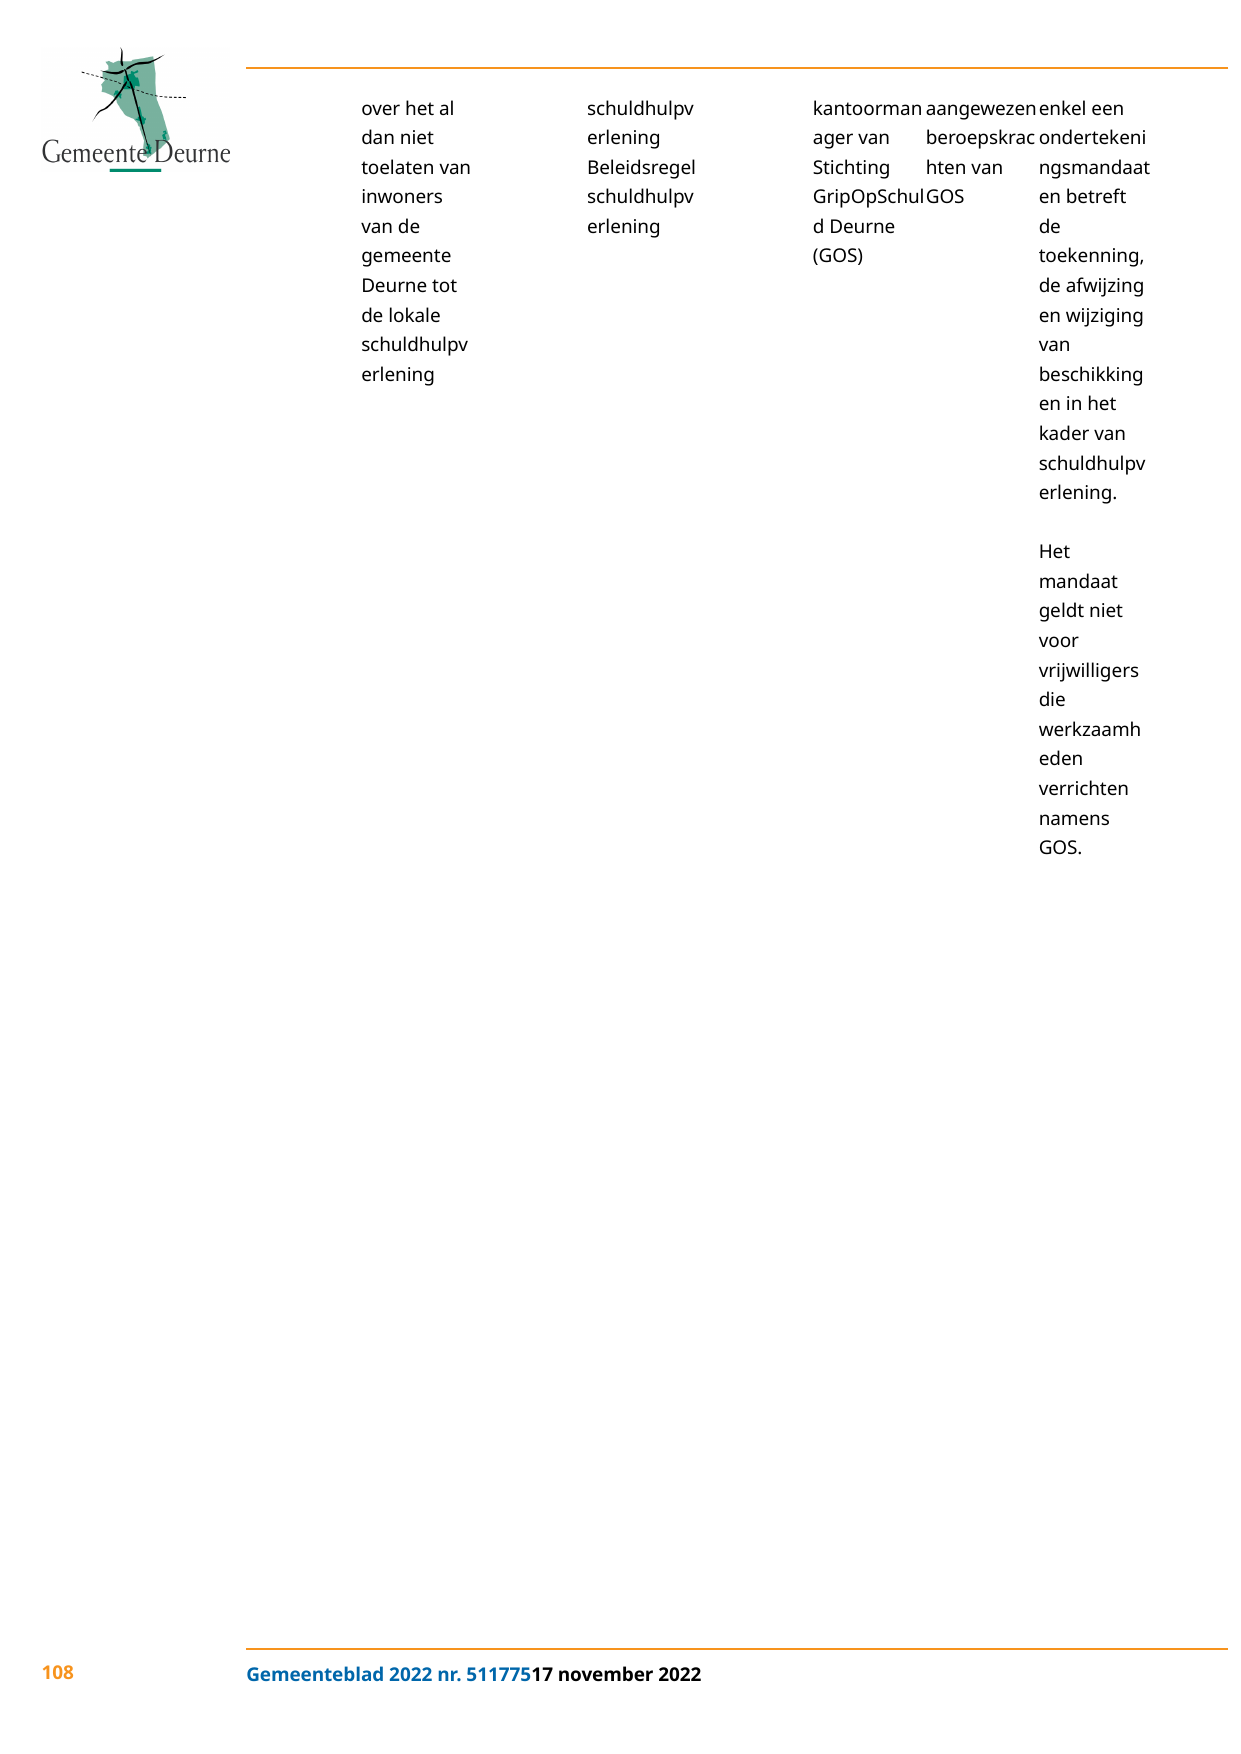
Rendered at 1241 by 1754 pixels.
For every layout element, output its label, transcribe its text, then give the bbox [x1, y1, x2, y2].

table_cell [700, 95, 813, 860]
table_cell [248, 95, 361, 860]
table_cell kantoormanager van Stichting GripOpSchuld Deurne (GOS) [813, 95, 926, 860]
table_cell schuldhulpverlening Beleidsregel schuldhulpverlening [587, 95, 700, 860]
table_cell over het al dan niet toelaten van inwoners van de gemeente Deurne tot de lokale schuldhulpverlening [361, 95, 474, 860]
table_cell enkel een ondertekeningsmandaat en betreft de toekenning, de afwijzing en wijziging van beschikkingen in het kader van schuldhulpverlening. Het mandaat geldt niet voor vrijwilligers die werkzaamheden verrichten namens GOS. [1039, 95, 1152, 860]
table_cell aangewezen beroepskrachten van GOS [926, 95, 1038, 860]
picture [41, 47, 231, 172]
table_cell [474, 95, 587, 860]
